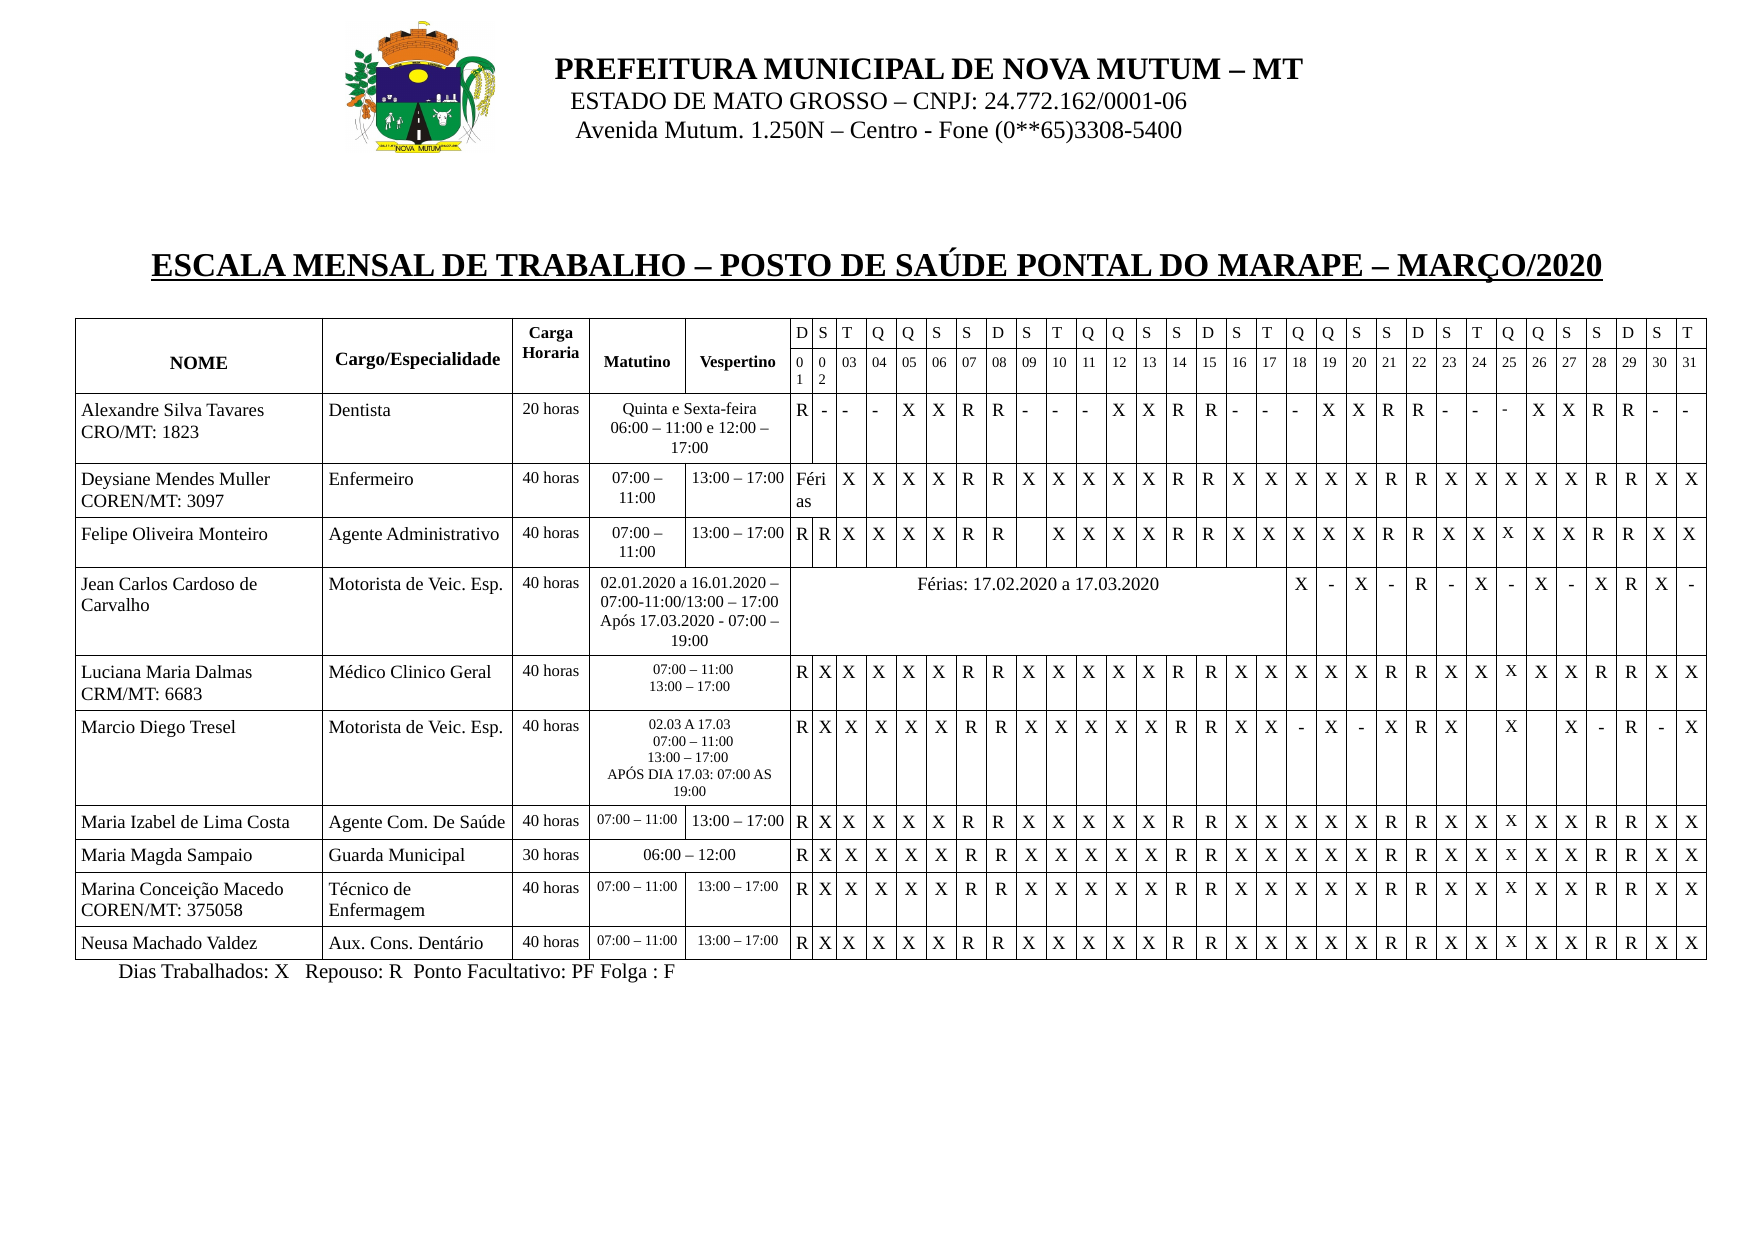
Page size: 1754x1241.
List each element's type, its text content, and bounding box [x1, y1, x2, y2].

table_cell 40 horas [513, 927, 589, 959]
table_cell R [1167, 464, 1196, 517]
table_cell 15 [1197, 349, 1226, 393]
table_cell X [1437, 840, 1466, 872]
table_cell X [1347, 656, 1376, 710]
table_cell X [1527, 394, 1556, 462]
table_cell X [1017, 656, 1046, 710]
table_cell R [1167, 927, 1196, 959]
table_cell R [813, 518, 836, 567]
table_cell X [1107, 840, 1136, 872]
table_cell X [1467, 464, 1496, 517]
table_cell X [1497, 927, 1526, 959]
table_cell X [1677, 711, 1706, 805]
table_cell R [791, 806, 812, 838]
table_cell X [1047, 806, 1076, 838]
table_header Q [867, 319, 896, 348]
table_cell - [1677, 568, 1706, 655]
table_cell 06:00 – 12:00 [590, 840, 790, 872]
table_cell 20 horas [513, 394, 589, 462]
table_cell Jean Carlos Cardoso de Carvalho [76, 568, 322, 655]
table_cell X [927, 464, 956, 517]
table_cell X [1017, 711, 1046, 805]
table_cell X [1077, 927, 1106, 959]
table_cell X [1497, 656, 1526, 710]
table_cell 01 [791, 349, 812, 393]
table_cell 09 [1017, 349, 1046, 393]
table_cell 13:00 – 17:00 [686, 464, 790, 517]
table_cell R [791, 656, 812, 710]
table_cell X [1677, 927, 1706, 959]
table_cell X [867, 927, 896, 959]
table_cell 07:00 – 11:00 [590, 927, 685, 959]
table_cell X [1107, 806, 1136, 838]
table_cell R [957, 806, 986, 838]
table_cell X [1227, 927, 1256, 959]
table_cell Agente Administrativo [323, 518, 512, 567]
table_cell X [813, 840, 836, 872]
table_cell X [1527, 568, 1556, 655]
table_cell 02.03 A 17.03 07:00 – 11:00 13:00 – 17:00 APÓS DIA 17.03: 07:00 AS 19:00 [590, 711, 790, 805]
table_cell R [1617, 464, 1646, 517]
table_cell R [1587, 394, 1616, 462]
table_cell X [837, 464, 866, 517]
table_cell Guarda Municipal [323, 840, 512, 872]
table_cell [1527, 711, 1556, 805]
table_cell X [867, 711, 896, 805]
table_cell X [927, 873, 956, 926]
table_cell R [1617, 394, 1646, 462]
table_cell X [1347, 518, 1376, 567]
table_cell X [1647, 873, 1676, 926]
table_cell R [1197, 840, 1226, 872]
table_cell X [897, 927, 926, 959]
table_cell X [1137, 873, 1166, 926]
table_cell - [1467, 394, 1496, 462]
table_header S [1227, 319, 1256, 348]
table_header S [1587, 319, 1616, 348]
table_cell X [1587, 568, 1616, 655]
table_header T [1677, 319, 1706, 348]
table_cell R [1617, 927, 1646, 959]
table_header S [1437, 319, 1466, 348]
table_header T [1257, 319, 1286, 348]
table_cell X [1557, 518, 1586, 567]
table_cell X [1047, 656, 1076, 710]
table_cell R [1407, 806, 1436, 838]
table_cell X [1107, 464, 1136, 517]
table_cell 21 [1377, 349, 1406, 393]
table_cell X [1107, 656, 1136, 710]
table_cell X [1497, 518, 1526, 567]
table_cell X [1557, 394, 1586, 462]
table_cell X [1047, 518, 1076, 567]
table_cell X [1077, 840, 1106, 872]
table_cell X [1647, 656, 1676, 710]
table_cell 04 [867, 349, 896, 393]
table_cell X [1107, 518, 1136, 567]
table_cell X [1347, 873, 1376, 926]
table_cell R [1377, 873, 1406, 926]
table_cell X [1677, 840, 1706, 872]
table_cell R [1617, 518, 1646, 567]
table_cell X [897, 394, 926, 462]
table_cell X [1227, 806, 1256, 838]
table_cell X [1017, 927, 1046, 959]
table_cell 28 [1587, 349, 1616, 393]
table_cell X [1497, 840, 1526, 872]
table_cell 07 [957, 349, 986, 393]
table_cell 40 horas [513, 518, 589, 567]
table_cell X [1557, 927, 1586, 959]
table_header T [1467, 319, 1496, 348]
table_cell R [1587, 806, 1616, 838]
table_cell X [867, 656, 896, 710]
table_cell - [1347, 711, 1376, 805]
table_cell X [1647, 568, 1676, 655]
table_cell X [927, 394, 956, 462]
table_cell X [837, 840, 866, 872]
table_cell X [1287, 464, 1316, 517]
table_cell 29 [1617, 349, 1646, 393]
table_cell R [1617, 840, 1646, 872]
table_cell X [1557, 656, 1586, 710]
table_cell R [1407, 568, 1436, 655]
table_cell R [1377, 656, 1406, 710]
table_cell R [791, 873, 812, 926]
text Dias Trabalhados: X Repouso: R Ponto Facultativo: PF Folga : F [118, 960, 1636, 983]
table_cell X [1287, 840, 1316, 872]
table_cell 17 [1257, 349, 1286, 393]
table_header S [813, 319, 836, 348]
table_cell R [987, 873, 1016, 926]
table_cell X [1677, 873, 1706, 926]
table_cell X [1227, 873, 1256, 926]
table_cell 03 [837, 349, 866, 393]
table_cell - [1257, 394, 1286, 462]
table_cell Felipe Oliveira Monteiro [76, 518, 322, 567]
table_cell X [1287, 806, 1316, 838]
table_cell R [1407, 840, 1436, 872]
table_cell R [1197, 927, 1226, 959]
table_cell R [1167, 806, 1196, 838]
table_header S [1137, 319, 1166, 348]
table_cell X [813, 927, 836, 959]
table_cell X [867, 464, 896, 517]
table_cell R [1167, 518, 1196, 567]
table_cell R [791, 394, 812, 462]
table_cell X [1647, 464, 1676, 517]
table_header Q [1077, 319, 1106, 348]
table_cell X [1677, 806, 1706, 838]
table_cell X [1467, 927, 1496, 959]
table_cell X [837, 711, 866, 805]
table_cell X [1137, 394, 1166, 462]
table_cell Motorista de Veic. Esp. [323, 568, 512, 655]
table_cell X [1227, 656, 1256, 710]
table_cell R [1197, 873, 1226, 926]
table_cell X [813, 711, 836, 805]
table_cell 12 [1107, 349, 1136, 393]
table_cell X [1317, 873, 1346, 926]
table_cell X [837, 927, 866, 959]
table_cell X [1077, 518, 1106, 567]
table_cell X [1497, 873, 1526, 926]
table_cell R [1587, 656, 1616, 710]
table_cell X [1017, 840, 1046, 872]
table_cell - [813, 394, 836, 462]
table_cell Quinta e Sexta-feira 06:00 – 11:00 e 12:00 – 17:00 [590, 394, 790, 462]
table_cell X [1047, 840, 1076, 872]
table_cell R [1377, 840, 1406, 872]
table_cell X [1467, 806, 1496, 838]
table_cell R [1587, 464, 1616, 517]
table_cell X [1377, 711, 1406, 805]
table_cell R [1617, 711, 1646, 805]
table_cell X [1107, 711, 1136, 805]
table_cell X [1287, 927, 1316, 959]
table_cell R [1377, 927, 1406, 959]
table_cell Enfermeiro [323, 464, 512, 517]
table_cell X [1137, 656, 1166, 710]
table_cell R [1407, 711, 1436, 805]
table_cell 13:00 – 17:00 [686, 873, 790, 926]
table_header Q [1317, 319, 1346, 348]
table_cell 40 horas [513, 568, 589, 655]
table_cell X [1257, 518, 1286, 567]
table_cell X [1017, 873, 1046, 926]
table_cell X [837, 518, 866, 567]
table_cell R [791, 927, 812, 959]
table_cell X [1287, 568, 1316, 655]
table_cell X [897, 873, 926, 926]
table_cell X [1347, 806, 1376, 838]
table_cell 14 [1167, 349, 1196, 393]
table_cell R [987, 927, 1016, 959]
table_cell X [1257, 873, 1286, 926]
table_cell X [1347, 394, 1376, 462]
table_cell X [897, 656, 926, 710]
table_cell 20 [1347, 349, 1376, 393]
table_cell Aux. Cons. Dentário [323, 927, 512, 959]
table_cell R [957, 840, 986, 872]
table_cell X [897, 711, 926, 805]
table_cell X [837, 873, 866, 926]
table_cell 07:00 – 11:00 [590, 873, 685, 926]
table_cell X [1467, 518, 1496, 567]
table_cell - [1647, 394, 1676, 462]
table_cell 19 [1317, 349, 1346, 393]
table_cell R [1587, 518, 1616, 567]
table_cell X [1047, 464, 1076, 517]
table_cell 10 [1047, 349, 1076, 393]
table_cell X [1437, 806, 1466, 838]
table_cell R [987, 711, 1016, 805]
table_cell X [1287, 518, 1316, 567]
table_cell R [957, 927, 986, 959]
table_cell X [1287, 656, 1316, 710]
table_cell R [1167, 873, 1196, 926]
table_cell - [1437, 394, 1466, 462]
table_cell 05 [897, 349, 926, 393]
table_cell Maria Izabel de Lima Costa [76, 806, 322, 838]
table_cell X [1137, 464, 1166, 517]
table_cell X [1437, 927, 1466, 959]
table_cell R [987, 518, 1016, 567]
table_cell 40 horas [513, 656, 589, 710]
table_cell X [1557, 806, 1586, 838]
table_cell X [1257, 806, 1286, 838]
table_cell - [1017, 394, 1046, 462]
table_cell [1017, 518, 1046, 567]
picture [345, 21, 496, 153]
table_cell X [927, 927, 956, 959]
table_cell - [1497, 394, 1526, 462]
table_cell X [1647, 806, 1676, 838]
table_cell R [1407, 873, 1436, 926]
table_header S [1017, 319, 1046, 348]
table_header D [987, 319, 1016, 348]
table_cell X [1347, 840, 1376, 872]
table_cell R [1587, 840, 1616, 872]
table_cell R [1617, 806, 1646, 838]
table_cell X [1257, 464, 1286, 517]
table_cell X [813, 873, 836, 926]
table_cell X [1497, 464, 1526, 517]
table_cell R [1587, 873, 1616, 926]
table_cell X [1527, 806, 1556, 838]
table_cell X [1077, 656, 1106, 710]
table_cell - [1287, 394, 1316, 462]
table_cell Férias [791, 464, 836, 517]
table_cell 08 [987, 349, 1016, 393]
table_cell 07:00 – 11:00 [590, 518, 685, 567]
table_cell Neusa Machado Valdez [76, 927, 322, 959]
table_cell X [1017, 464, 1046, 517]
table_cell - [1497, 568, 1526, 655]
table_cell R [1377, 806, 1406, 838]
table_cell X [1527, 464, 1556, 517]
table_cell X [1077, 464, 1106, 517]
table_header S [1347, 319, 1376, 348]
table_cell X [1527, 840, 1556, 872]
table_header Carga Horaria [513, 319, 589, 393]
table_cell X [1227, 840, 1256, 872]
table_header S [1647, 319, 1676, 348]
table_cell 06 [927, 349, 956, 393]
table_cell 40 horas [513, 711, 589, 805]
table_cell X [1527, 518, 1556, 567]
table_cell X [1227, 464, 1256, 517]
table_cell X [1047, 873, 1076, 926]
table_header D [1407, 319, 1436, 348]
table_cell - [1287, 711, 1316, 805]
table_header T [837, 319, 866, 348]
table_cell - [867, 394, 896, 462]
table_cell X [1527, 927, 1556, 959]
table_header Q [1287, 319, 1316, 348]
table_cell X [897, 840, 926, 872]
table_cell X [1137, 806, 1166, 838]
table_cell - [1077, 394, 1106, 462]
table_cell R [957, 464, 986, 517]
table_cell 24 [1467, 349, 1496, 393]
table_cell Técnico de Enfermagem [323, 873, 512, 926]
table_cell R [1167, 711, 1196, 805]
table_cell 25 [1497, 349, 1526, 393]
table_cell X [1467, 656, 1496, 710]
table_cell X [867, 840, 896, 872]
table_cell R [957, 394, 986, 462]
table_cell R [791, 711, 812, 805]
table_cell X [1227, 711, 1256, 805]
table_cell X [1317, 711, 1346, 805]
table_cell X [1347, 927, 1376, 959]
table_cell X [1437, 873, 1466, 926]
table_cell 18 [1287, 349, 1316, 393]
table_cell X [1317, 806, 1346, 838]
table_cell X [1017, 806, 1046, 838]
table_cell 07:00 – 11:00 13:00 – 17:00 [590, 656, 790, 710]
table_header D [791, 319, 812, 348]
table_cell R [957, 711, 986, 805]
table_cell X [1137, 518, 1166, 567]
table_cell [1467, 711, 1496, 805]
table_cell X [1437, 711, 1466, 805]
table_cell 22 [1407, 349, 1436, 393]
table_header Cargo/Especialidade [323, 319, 512, 393]
table_cell 16 [1227, 349, 1256, 393]
table_cell Agente Com. De Saúde [323, 806, 512, 838]
table_header Q [1497, 319, 1526, 348]
table_cell X [927, 806, 956, 838]
table_header T [1047, 319, 1076, 348]
table_cell R [1167, 656, 1196, 710]
table_cell R [957, 518, 986, 567]
table_cell 02 [813, 349, 836, 393]
table_cell Deysiane Mendes Muller COREN/MT: 3097 [76, 464, 322, 517]
table_cell X [1497, 806, 1526, 838]
table_cell X [1467, 568, 1496, 655]
table_cell X [867, 518, 896, 567]
table_cell X [1287, 873, 1316, 926]
table_cell - [1557, 568, 1586, 655]
table_cell Dentista [323, 394, 512, 462]
table_cell 30 horas [513, 840, 589, 872]
table_header Matutino [590, 319, 685, 393]
table_cell X [1497, 711, 1526, 805]
table_cell X [1107, 394, 1136, 462]
table_cell X [1047, 927, 1076, 959]
table_cell R [957, 656, 986, 710]
table_cell X [867, 806, 896, 838]
table_cell X [1077, 806, 1106, 838]
table_cell R [1377, 518, 1406, 567]
table_cell R [791, 840, 812, 872]
table_cell X [813, 656, 836, 710]
table_cell X [1677, 464, 1706, 517]
table_header S [927, 319, 956, 348]
table_header D [1197, 319, 1226, 348]
table_cell R [987, 464, 1016, 517]
table_cell 26 [1527, 349, 1556, 393]
table_header Q [1107, 319, 1136, 348]
table_cell X [1467, 840, 1496, 872]
table_cell 30 [1647, 349, 1676, 393]
table_cell - [1677, 394, 1706, 462]
table_header Q [1527, 319, 1556, 348]
table_cell Médico Clinico Geral [323, 656, 512, 710]
table_cell Marcio Diego Tresel [76, 711, 322, 805]
table_cell R [1197, 806, 1226, 838]
table_cell R [1407, 464, 1436, 517]
table_cell X [1557, 464, 1586, 517]
table_cell 02.01.2020 a 16.01.2020 – 07:00-11:00/13:00 – 17:00 Após 17.03.2020 - 07:00 – 19:00 [590, 568, 790, 655]
table_cell R [1197, 394, 1226, 462]
table_cell R [1617, 568, 1646, 655]
table_cell - [837, 394, 866, 462]
table_cell R [1167, 394, 1196, 462]
table_cell Férias: 17.02.2020 a 17.03.2020 [791, 568, 1286, 655]
table_cell X [1347, 568, 1376, 655]
table_cell Maria Magda Sampaio [76, 840, 322, 872]
table_cell X [1257, 711, 1286, 805]
table_cell 13:00 – 17:00 [686, 927, 790, 959]
table_cell X [1227, 518, 1256, 567]
table_cell X [837, 806, 866, 838]
table_cell R [987, 840, 1016, 872]
table_cell X [1137, 711, 1166, 805]
table_cell 13:00 – 17:00 [686, 806, 790, 838]
table_cell X [1317, 394, 1346, 462]
table_cell X [1557, 873, 1586, 926]
table_cell X [1557, 840, 1586, 872]
table_cell 31 [1677, 349, 1706, 393]
table_cell X [1257, 927, 1286, 959]
table_cell X [927, 518, 956, 567]
table_cell X [1677, 656, 1706, 710]
table_cell R [1407, 656, 1436, 710]
table_cell R [1407, 518, 1436, 567]
table_cell X [1257, 656, 1286, 710]
table_cell - [1437, 568, 1466, 655]
table_header D [1617, 319, 1646, 348]
table_cell X [1467, 873, 1496, 926]
table_cell X [837, 656, 866, 710]
table_cell X [927, 656, 956, 710]
table_cell R [1197, 518, 1226, 567]
table_cell R [1197, 656, 1226, 710]
table_header S [1557, 319, 1586, 348]
table_cell X [1257, 840, 1286, 872]
table_cell X [1437, 656, 1466, 710]
table_cell Alexandre Silva Tavares CRO/MT: 1823 [76, 394, 322, 462]
table_header S [1167, 319, 1196, 348]
table_cell R [987, 806, 1016, 838]
table_cell - [1047, 394, 1076, 462]
table_cell 23 [1437, 349, 1466, 393]
table_cell 13:00 – 17:00 [686, 518, 790, 567]
table_cell X [867, 873, 896, 926]
table_cell X [1647, 840, 1676, 872]
table_cell R [987, 656, 1016, 710]
table_cell R [791, 518, 812, 567]
table_cell X [927, 840, 956, 872]
table_cell X [1647, 927, 1676, 959]
table_cell X [1437, 518, 1466, 567]
table_cell R [1197, 464, 1226, 517]
table_cell Marina Conceição Macedo COREN/MT: 375058 [76, 873, 322, 926]
table_cell - [1647, 711, 1676, 805]
table_cell X [1077, 873, 1106, 926]
table_cell 13 [1137, 349, 1166, 393]
table_cell R [1197, 711, 1226, 805]
table_cell R [987, 394, 1016, 462]
table_cell X [1317, 518, 1346, 567]
table_cell R [1617, 656, 1646, 710]
table_cell X [1317, 464, 1346, 517]
table_cell X [1557, 711, 1586, 805]
table_cell R [1377, 464, 1406, 517]
table_cell 11 [1077, 349, 1106, 393]
table_cell Luciana Maria Dalmas CRM/MT: 6683 [76, 656, 322, 710]
table_cell 40 horas [513, 806, 589, 838]
table_cell R [1407, 394, 1436, 462]
table_cell X [1527, 656, 1556, 710]
table_cell R [1617, 873, 1646, 926]
table_cell X [1347, 464, 1376, 517]
table_cell X [1137, 927, 1166, 959]
table_header S [1377, 319, 1406, 348]
table_cell 27 [1557, 349, 1586, 393]
table_cell - [1377, 568, 1406, 655]
table_cell R [1377, 394, 1406, 462]
table_cell X [1107, 927, 1136, 959]
table_cell X [897, 464, 926, 517]
table_cell - [1317, 568, 1346, 655]
table_cell X [1107, 873, 1136, 926]
table_cell X [1437, 464, 1466, 517]
table_cell R [1407, 927, 1436, 959]
table_cell X [1317, 656, 1346, 710]
table_cell Motorista de Veic. Esp. [323, 711, 512, 805]
table_cell X [1647, 518, 1676, 567]
table_cell X [1317, 840, 1346, 872]
table_cell R [1587, 927, 1616, 959]
table_cell R [957, 873, 986, 926]
table_cell - [1587, 711, 1616, 805]
table_cell X [1137, 840, 1166, 872]
table_cell X [1677, 518, 1706, 567]
table_cell 40 horas [513, 464, 589, 517]
table_header S [957, 319, 986, 348]
table_cell R [1167, 840, 1196, 872]
table_cell X [1527, 873, 1556, 926]
table_cell X [1077, 711, 1106, 805]
table_cell 07:00 – 11:00 [590, 464, 685, 517]
table_cell X [927, 711, 956, 805]
table_cell X [1317, 927, 1346, 959]
table_header Q [897, 319, 926, 348]
table_header NOME [76, 319, 322, 393]
table_cell X [897, 806, 926, 838]
table_cell X [897, 518, 926, 567]
table_header Vespertino [686, 319, 790, 393]
table_cell X [813, 806, 836, 838]
table_cell X [1047, 711, 1076, 805]
text ESCALA MENSAL DE TRABALHO – POSTO DE SAÚDE PONTAL DO MARAPE – MARÇO/2020 [118, 246, 1636, 284]
table_cell - [1227, 394, 1256, 462]
table_cell 40 horas [513, 873, 589, 926]
table_cell 07:00 – 11:00 [590, 806, 685, 838]
